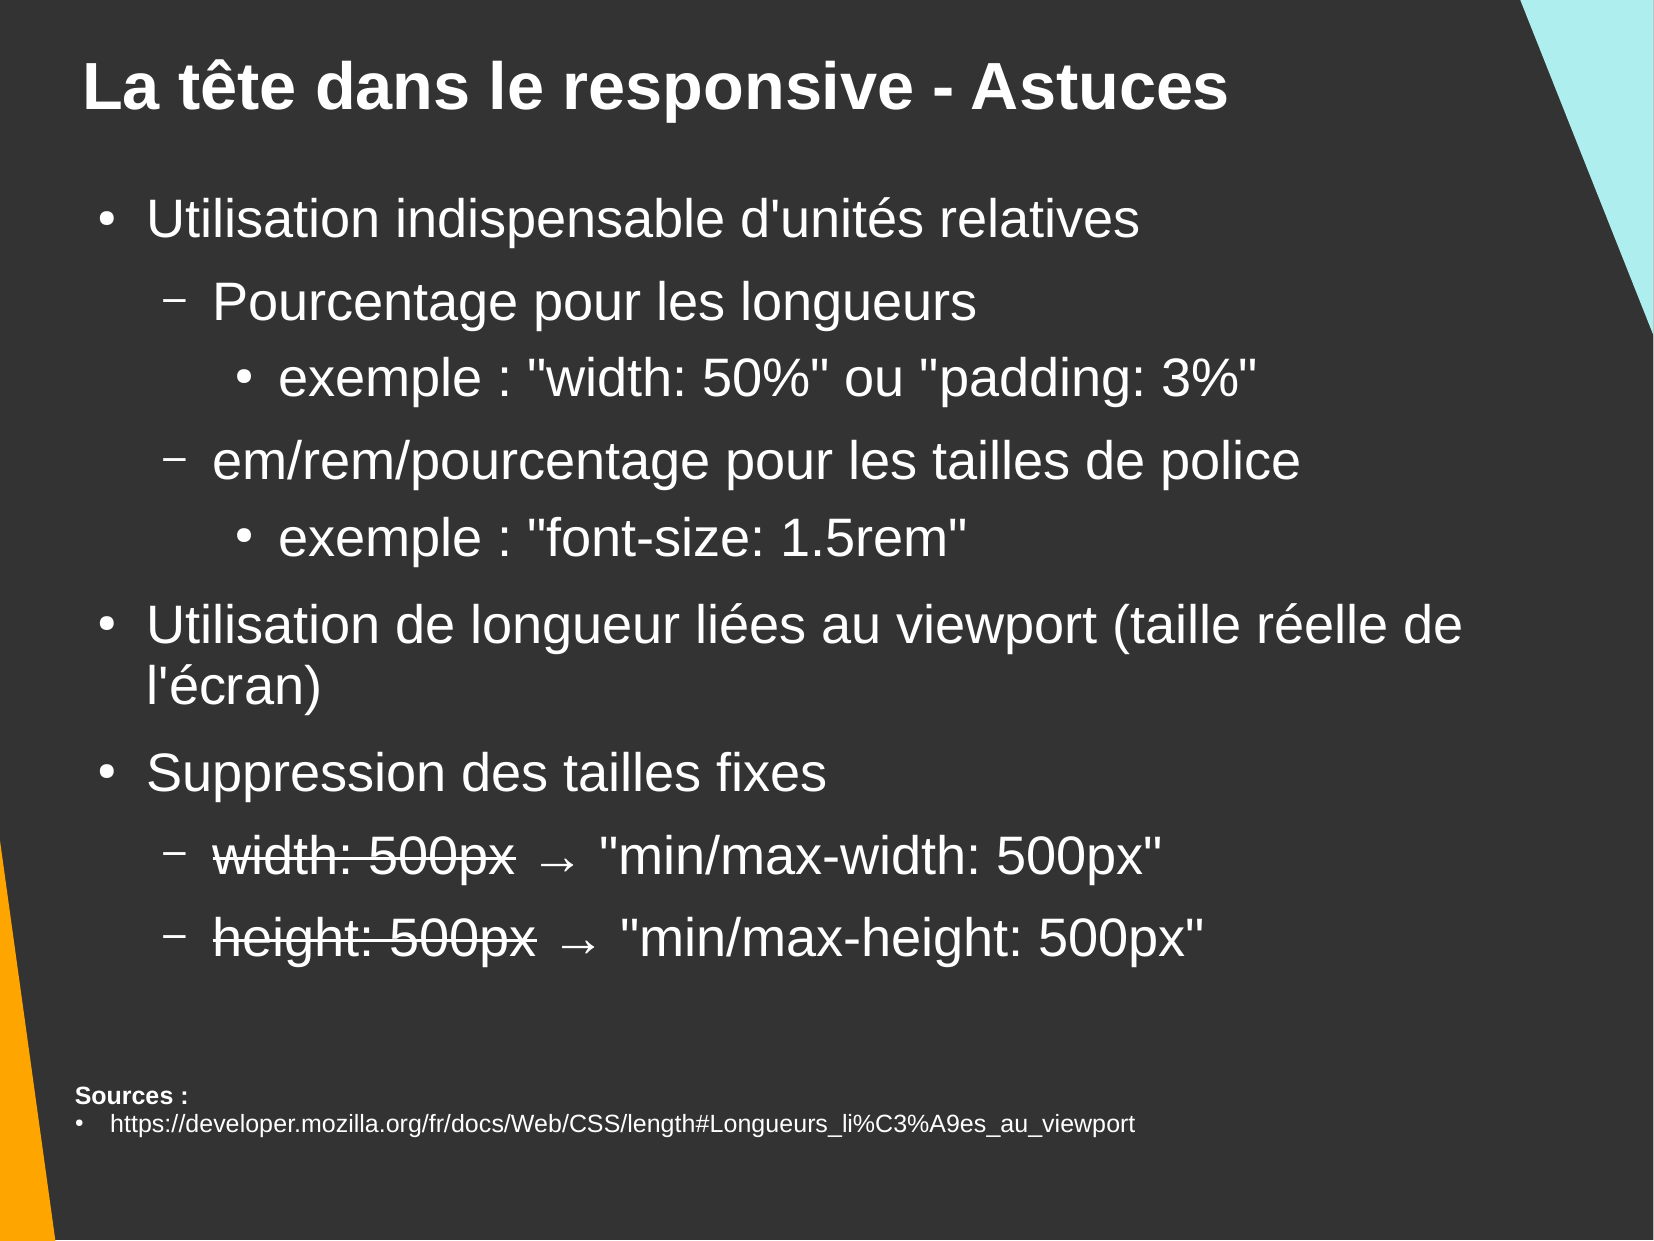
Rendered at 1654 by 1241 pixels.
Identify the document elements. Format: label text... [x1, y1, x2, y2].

list Utilisation indispensable d'unités relatives Pourcentage pour les longueurs exemple : "width: 50%" ou "padding: 3%" em/rem/pourcentage pour les tailles de police exemple : "font-size: 1.5rem" Utilisation de longueur liées au viewport (taille réelle de l'écran) Suppression des tailles fixes width: 500px → "min/max-width: 500px" height: 500px → "min/max-height: 500px" [80, 188, 1605, 969]
text_box [1520, 0, 1654, 337]
text_box [0, 840, 56, 1241]
text_box Sources : https://developer.mozilla.org/fr/docs/Web/CSS/length#Longueurs_li%C3%A9es_au_viewport [60, 1074, 1546, 1216]
title La tête dans le responsive - Astuces [82, 49, 1569, 125]
